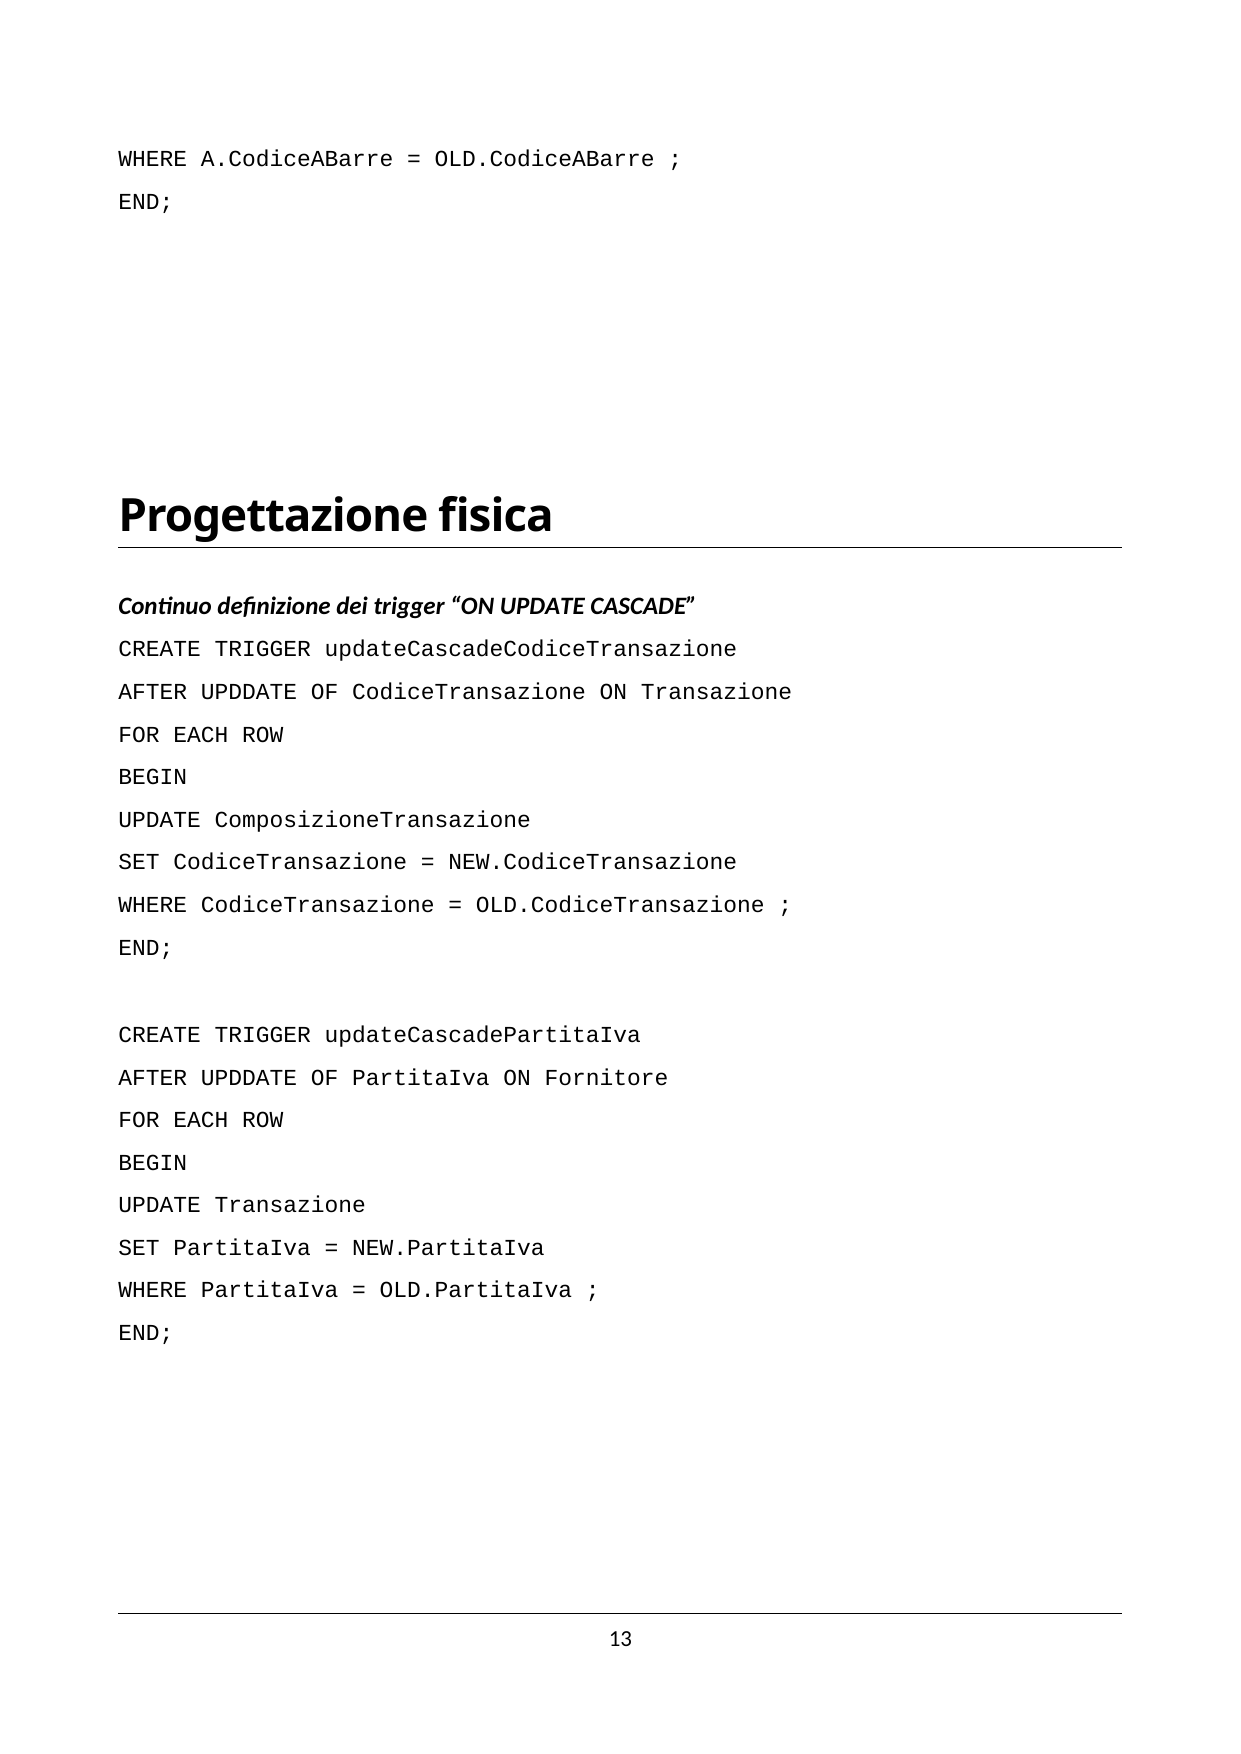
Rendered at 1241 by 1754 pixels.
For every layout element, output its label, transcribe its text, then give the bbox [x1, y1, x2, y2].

text UPDATE Transazione [118, 1194, 1122, 1219]
text SET CodiceTransazione = NEW.CodiceTransazione [118, 851, 1122, 877]
text Continuo definizione dei trigger “ON UPDATE CASCADE” [118, 591, 1122, 621]
text FOR EACH ROW [118, 723, 1122, 749]
text AFTER UPDDATE OF PartitaIva ON Fornitore [118, 1066, 1122, 1092]
text WHERE CodiceTransazione = OLD.CodiceTransazione ; [118, 893, 1122, 919]
text BEGIN [118, 766, 1122, 791]
text Progettazione fisica [118, 482, 1122, 547]
text END; [118, 190, 1122, 216]
text BEGIN [118, 1151, 1122, 1177]
text UPDATE ComposizioneTransazione [118, 808, 1122, 834]
text END; [118, 1321, 1122, 1347]
text SET PartitaIva = NEW.PartitaIva [118, 1236, 1122, 1262]
text FOR EACH ROW [118, 1108, 1122, 1134]
text CREATE TRIGGER updateCascadeCodiceTransazione [118, 638, 1122, 664]
text WHERE PartitaIva = OLD.PartitaIva ; [118, 1279, 1122, 1305]
text AFTER UPDDATE OF CodiceTransazione ON Transazione [118, 680, 1122, 706]
text CREATE TRIGGER updateCascadePartitaIva [118, 1023, 1122, 1049]
text END; [118, 936, 1122, 962]
text WHERE A.CodiceABarre = OLD.CodiceABarre ; [118, 148, 1122, 173]
